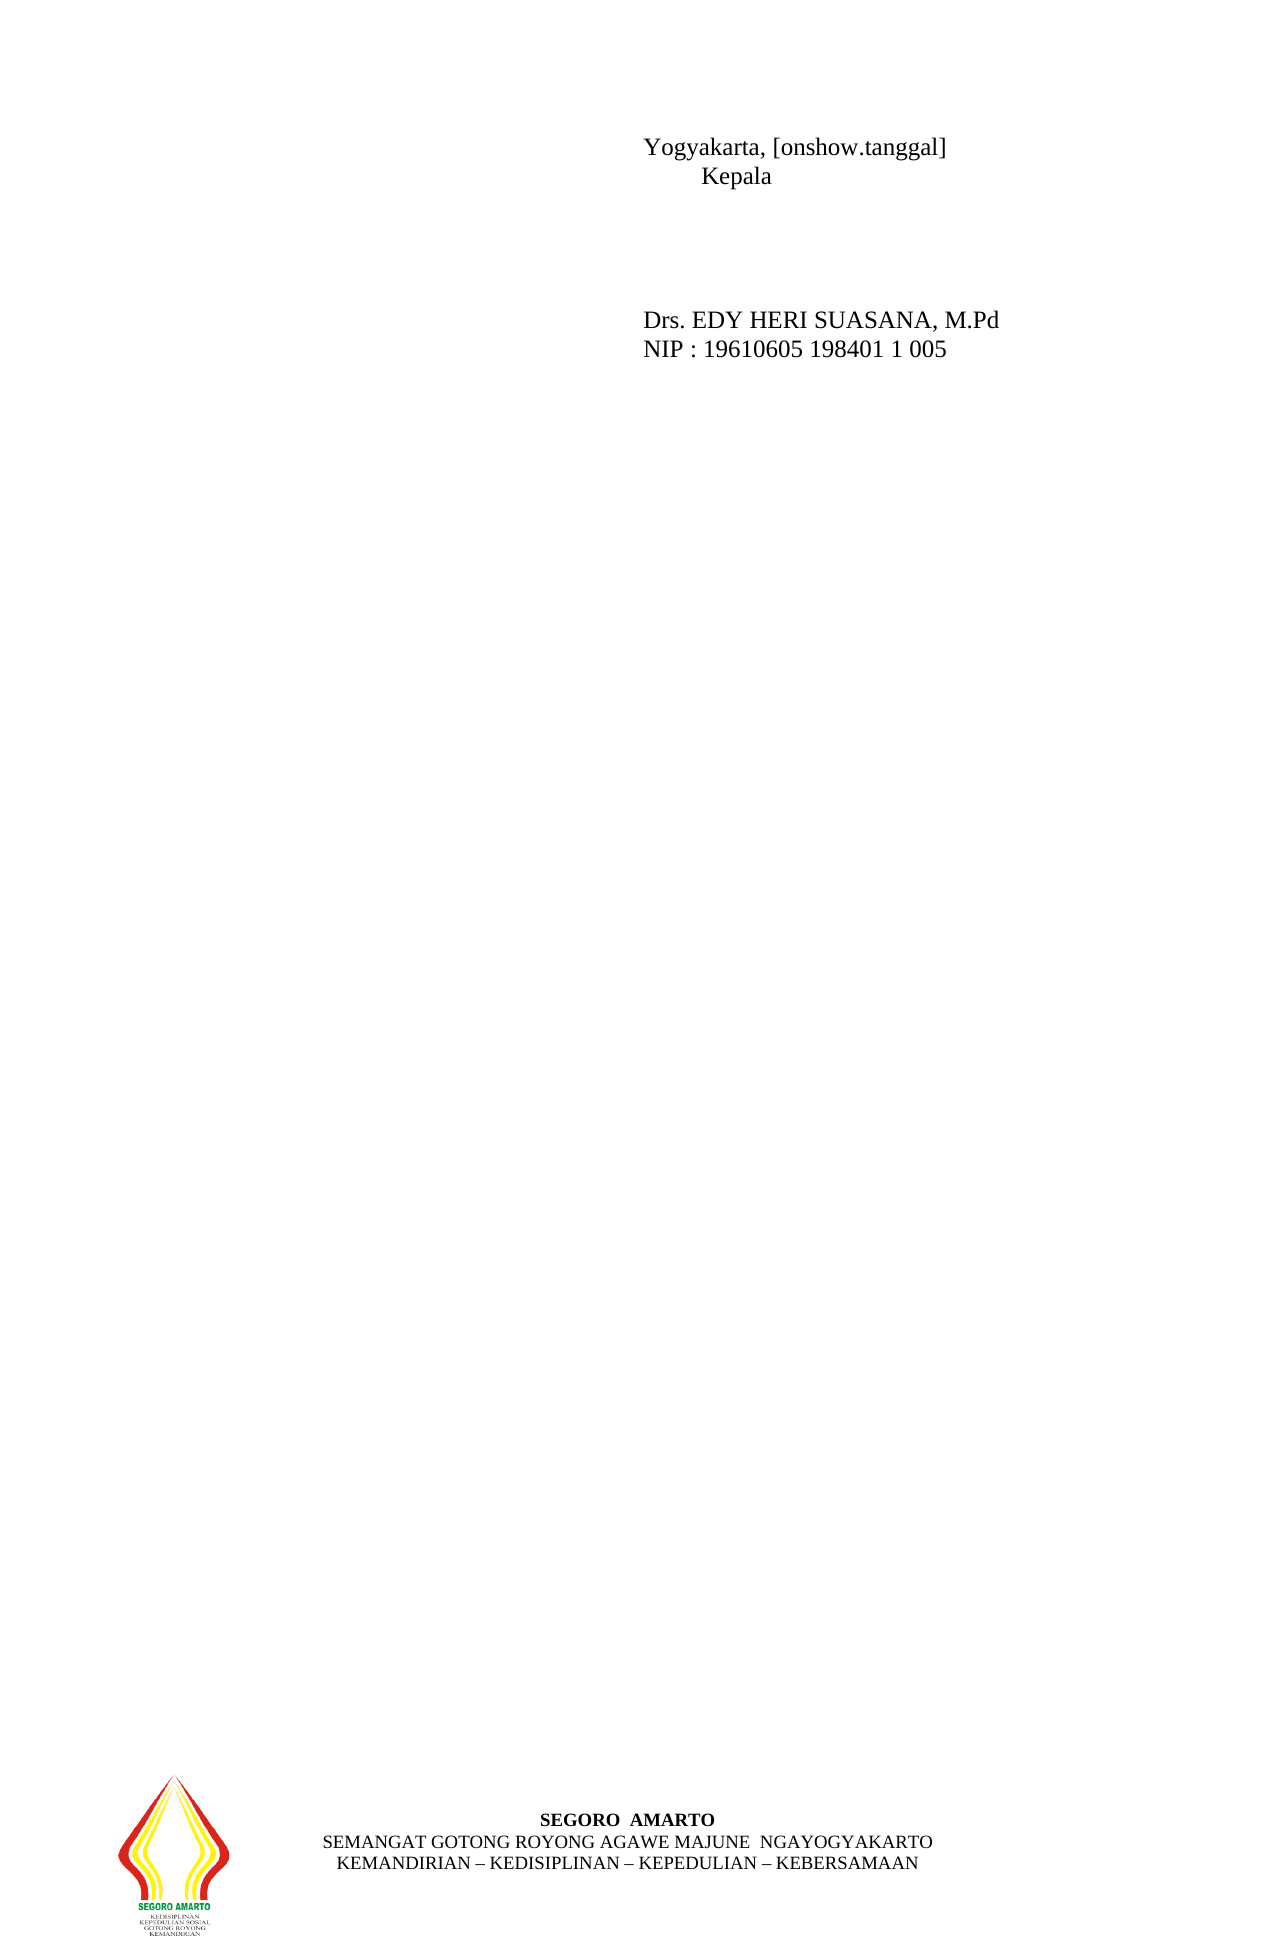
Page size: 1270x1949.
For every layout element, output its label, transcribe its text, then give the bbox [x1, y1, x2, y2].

text NIP : 19610605 198401 1 005 [118, 334, 1137, 362]
text Yogyakarta, [onshow.tanggal] [643, 132, 1137, 161]
text Kepala [118, 161, 1137, 190]
text Drs. EDY HERI SUASANA, M.Pd [643, 305, 1137, 334]
